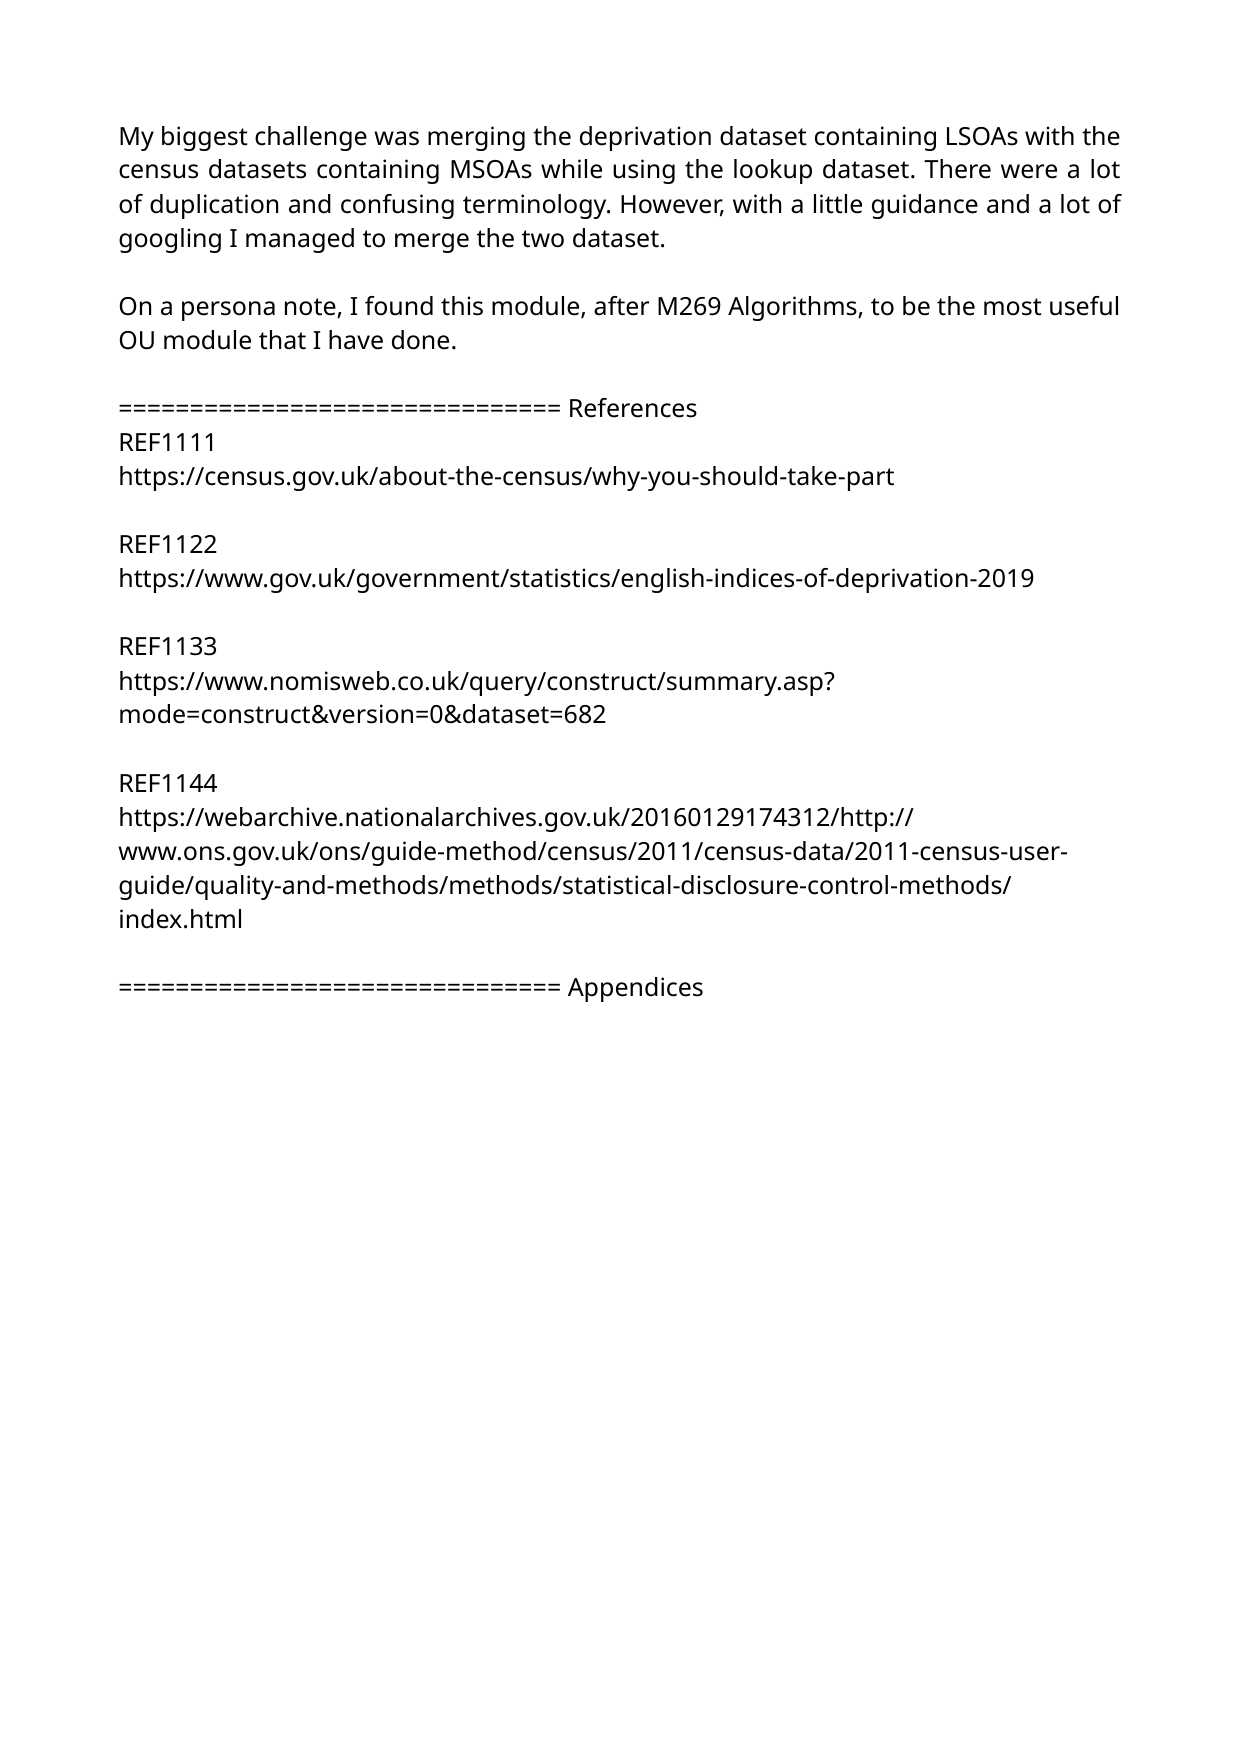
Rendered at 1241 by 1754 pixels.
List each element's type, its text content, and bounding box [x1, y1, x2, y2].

text =============================== Appendices [118, 970, 1122, 1004]
text =============================== References [118, 391, 1122, 425]
text My biggest challenge was merging the deprivation dataset containing LSOAs with the census datasets containing MSOAs while using the lookup dataset. There were a lot of duplication and confusing terminology. However, with a little guidance and a lot of googling I managed to merge the two dataset. [118, 118, 1122, 254]
text REF1133 [118, 629, 1122, 663]
text On a persona note, I found this module, after M269 Algorithms, to be the most useful OU module that I have done. [118, 288, 1122, 357]
text REF1122 [118, 527, 1122, 561]
text https://census.gov.uk/about-the-census/why-you-should-take-part [118, 459, 1122, 493]
text https://webarchive.nationalarchives.gov.uk/20160129174312/http://www.ons.gov.uk/ons/guide-method/census/2011/census-data/2011-census-user-guide/quality-and-methods/methods/statistical-disclosure-control-methods/index.html [118, 799, 1122, 936]
text REF1111 [118, 425, 1122, 459]
text REF1144 [118, 765, 1122, 799]
text https://www.gov.uk/government/statistics/english-indices-of-deprivation-2019 [118, 561, 1122, 595]
text https://www.nomisweb.co.uk/query/construct/summary.asp?mode=construct&version=0&dataset=682 [118, 663, 1122, 731]
